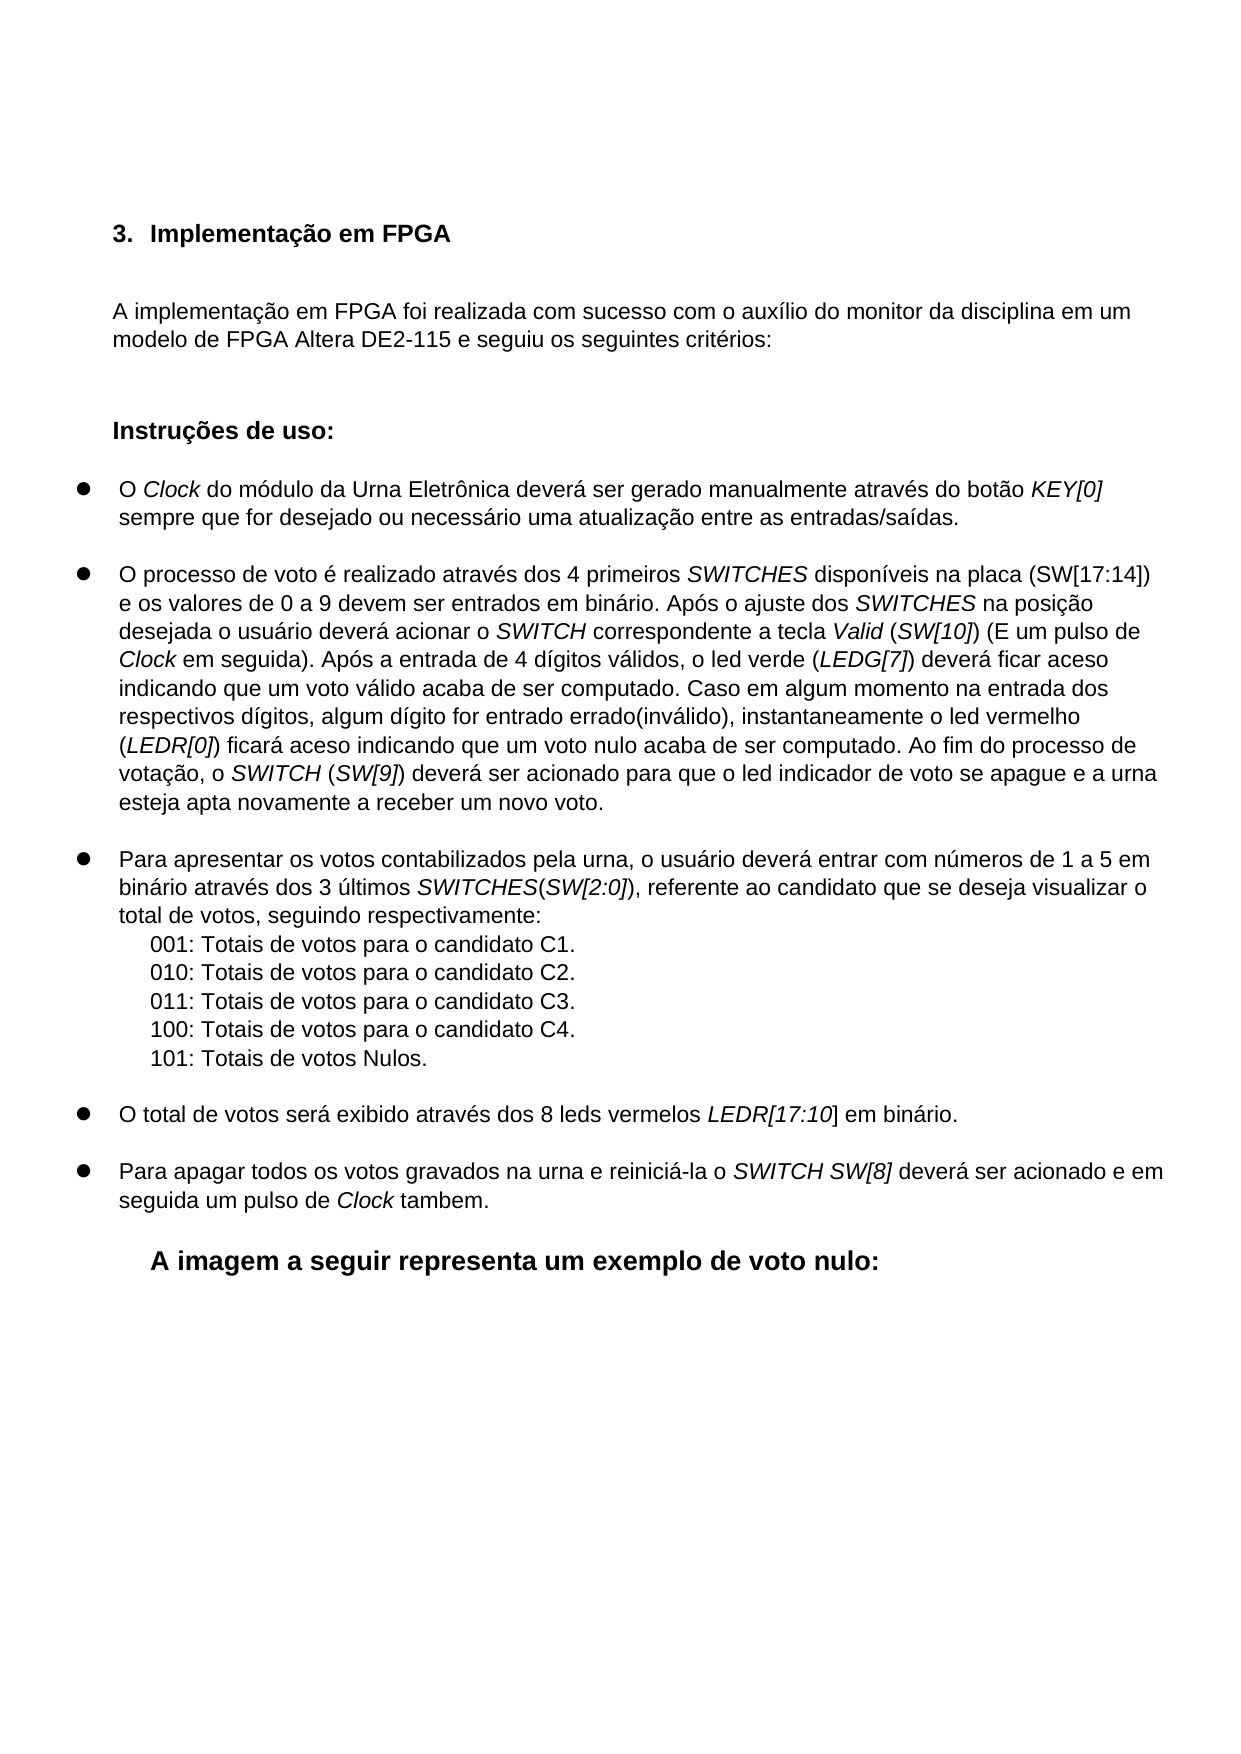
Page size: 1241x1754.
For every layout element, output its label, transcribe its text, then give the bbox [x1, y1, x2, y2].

list Implementação em FPGA [112, 219, 1165, 248]
list Para apagar todos os votos gravados na urna e reiniciá-la o SWITCH SW[8] deverá ser acionado e em seguida um pulso de Clock tambem. [75, 1158, 1165, 1213]
list O total de votos será exibido através dos 8 leds vermelos LEDR[17:10] em binário. [75, 1101, 1165, 1128]
list 100: Totais de votos para o candidato C4. [150, 1016, 1165, 1042]
list 010: Totais de votos para o candidato C2. [150, 959, 1165, 986]
list 101: Totais de votos Nulos. [150, 1044, 1165, 1071]
list O Clock do módulo da Urna Eletrônica deverá ser gerado manualmente através do botão KEY[0] sempre que for desejado ou necessário uma atualização entre as entradas/saídas. [75, 476, 1165, 531]
list 001: Totais de votos para o candidato C1. [150, 931, 1165, 957]
list 011: Totais de votos para o candidato C3. [150, 988, 1165, 1014]
text A implementação em FPGA foi realizada com sucesso com o auxílio do monitor da disciplina em um modelo de FPGA Altera DE2-115 e seguiu os seguintes critérios: [112, 298, 1165, 352]
list A imagem a seguir representa um exemplo de voto nulo: [150, 1245, 1165, 1277]
list Instruções de uso: [112, 416, 1165, 445]
list O processo de voto é realizado através dos 4 primeiros SWITCHES disponíveis na placa (SW[17:14]) e os valores de 0 a 9 devem ser entrados em binário. Após o ajuste dos SWITCHES na posição desejada o usuário deverá acionar o SWITCH correspondente a tecla Valid (SW[10]) (E um pulso de Clock em seguida). Após a entrada de 4 dígitos válidos, o led verde (LEDG[7]) deverá ficar aceso indicando que um voto válido acaba de ser computado. Caso em algum momento na entrada dos respectivos dígitos, algum dígito for entrado errado(inválido), instantaneamente o led vermelho (LEDR[0]) ficará aceso indicando que um voto nulo acaba de ser computado. Ao fim do processo de votação, o SWITCH (SW[9]) deverá ser acionado para que o led indicador de voto se apague e a urna esteja apta novamente a receber um novo voto. [75, 561, 1165, 815]
list Para apresentar os votos contabilizados pela urna, o usuário deverá entrar com números de 1 a 5 em binário através dos 3 últimos SWITCHES(SW[2:0]), referente ao candidato que se deseja visualizar o total de votos, seguindo respectivamente: [75, 846, 1165, 929]
